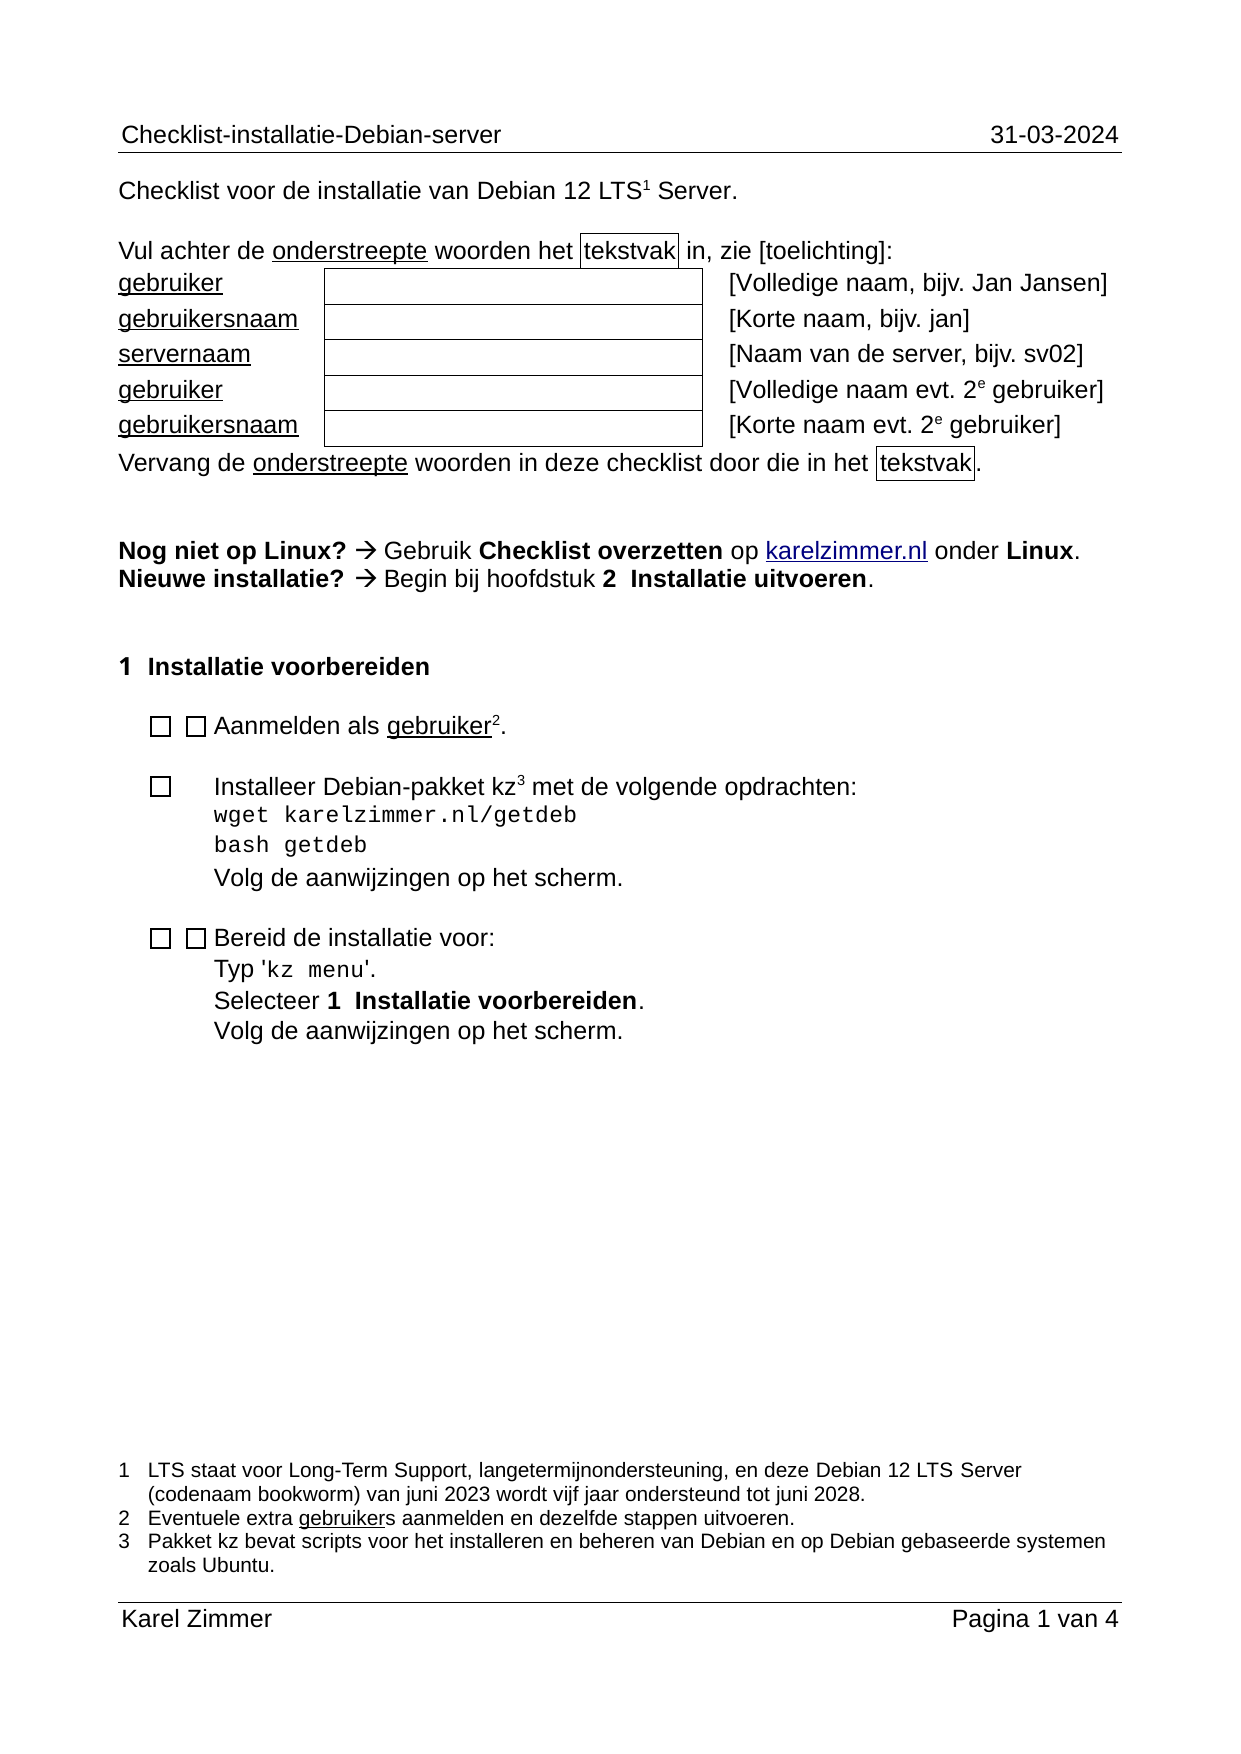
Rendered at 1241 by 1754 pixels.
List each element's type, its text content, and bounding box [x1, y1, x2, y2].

text GEBRUIKER [118, 375, 324, 410]
table_cell Bereid de installatie voor: [213, 923, 1122, 953]
table_cell [142, 772, 177, 802]
text [Volledige naam, bijv. Jan Jansen] [703, 268, 1122, 304]
text gebruikersnaam [118, 304, 324, 339]
table_cell [118, 923, 142, 953]
table_header [142, 711, 177, 741]
table_cell [177, 923, 213, 953]
table_cell [177, 954, 213, 985]
text [Korte naam evt. 2e gebruiker] [703, 410, 1122, 446]
table_cell [213, 893, 1122, 923]
table_cell [118, 832, 142, 863]
table_cell [118, 954, 142, 985]
table_cell [118, 985, 142, 1016]
text in, zie [toelichting]: [679, 233, 1122, 268]
table_cell [142, 832, 177, 863]
table_cell [142, 954, 177, 985]
text tekstvak [581, 234, 678, 268]
table_cell [177, 863, 213, 893]
table_cell [142, 985, 177, 1016]
text [Korte naam, bijv. jan] [703, 304, 1122, 339]
table_cell Volg de aanwijzingen op het scherm. [213, 863, 1122, 893]
text Checklist voor de installatie van Debian 12 LTS Server. [118, 177, 1122, 205]
table_cell [142, 1016, 177, 1046]
text [Naam van de server, bijv. sv02] [703, 339, 1122, 375]
table_cell [118, 802, 142, 832]
table_cell Selecteer 1 Installatie voorbereiden. [213, 985, 1122, 1016]
text GEBRUIKER [118, 268, 324, 304]
table_cell [142, 923, 177, 953]
text Vul achter de ONDERSTREEPTE woorden het [118, 233, 580, 268]
table_cell Typ 'kz menu'. [213, 954, 1122, 985]
table_cell [118, 893, 142, 923]
table_header [177, 711, 213, 741]
table_cell [142, 893, 177, 923]
table_cell [177, 985, 213, 1016]
text Nog niet op Linux?  Gebruik Checklist overzetten op karelzimmer.nl onder Linux. [118, 537, 1122, 565]
table_cell [177, 893, 213, 923]
table_cell [177, 832, 213, 863]
table_cell [118, 772, 142, 802]
text Vervang de ONDERSTREEPTE woorden in deze checklist door die in het [118, 446, 876, 481]
list Installatie voorbereiden [118, 649, 1122, 683]
table_cell [177, 772, 213, 802]
table_cell Volg de aanwijzingen op het scherm. [213, 1016, 1122, 1046]
table_header Aanmelden als gebruiker. [213, 711, 1122, 741]
text [Volledige naam evt. 2e gebruiker] [703, 375, 1122, 410]
text . [975, 446, 1122, 481]
table_cell [177, 1016, 213, 1046]
text serverNAAM [118, 339, 324, 375]
text tekstvak [877, 447, 974, 480]
table_cell bash getdeb [213, 832, 1122, 863]
table_cell wget karelzimmer.nl/getdeb [213, 802, 1122, 832]
text LTS staat voor Long-Term Support, langetermijnondersteuning, en deze Debian 12 LTS Server (codenaam bookworm) van juni 2023 wordt vijf jaar ondersteund tot juni 2028. [118, 1454, 1122, 1506]
table_cell [177, 802, 213, 832]
table_header [118, 711, 142, 741]
table_cell Installeer Debian-pakket kz met de volgende opdrachten: [213, 772, 1122, 802]
table_cell [142, 741, 177, 772]
table_cell [142, 802, 177, 832]
text Nieuwe installatie?  Begin bij hoofdstuk 2 Installatie uitvoeren. [118, 565, 1122, 593]
table_cell [177, 741, 213, 772]
table_cell [118, 1016, 142, 1046]
table_cell [213, 741, 1122, 772]
table_cell [142, 863, 177, 893]
table_cell [118, 863, 142, 893]
text GEBRUIKERSNaaM [118, 410, 324, 446]
table_cell [118, 741, 142, 772]
